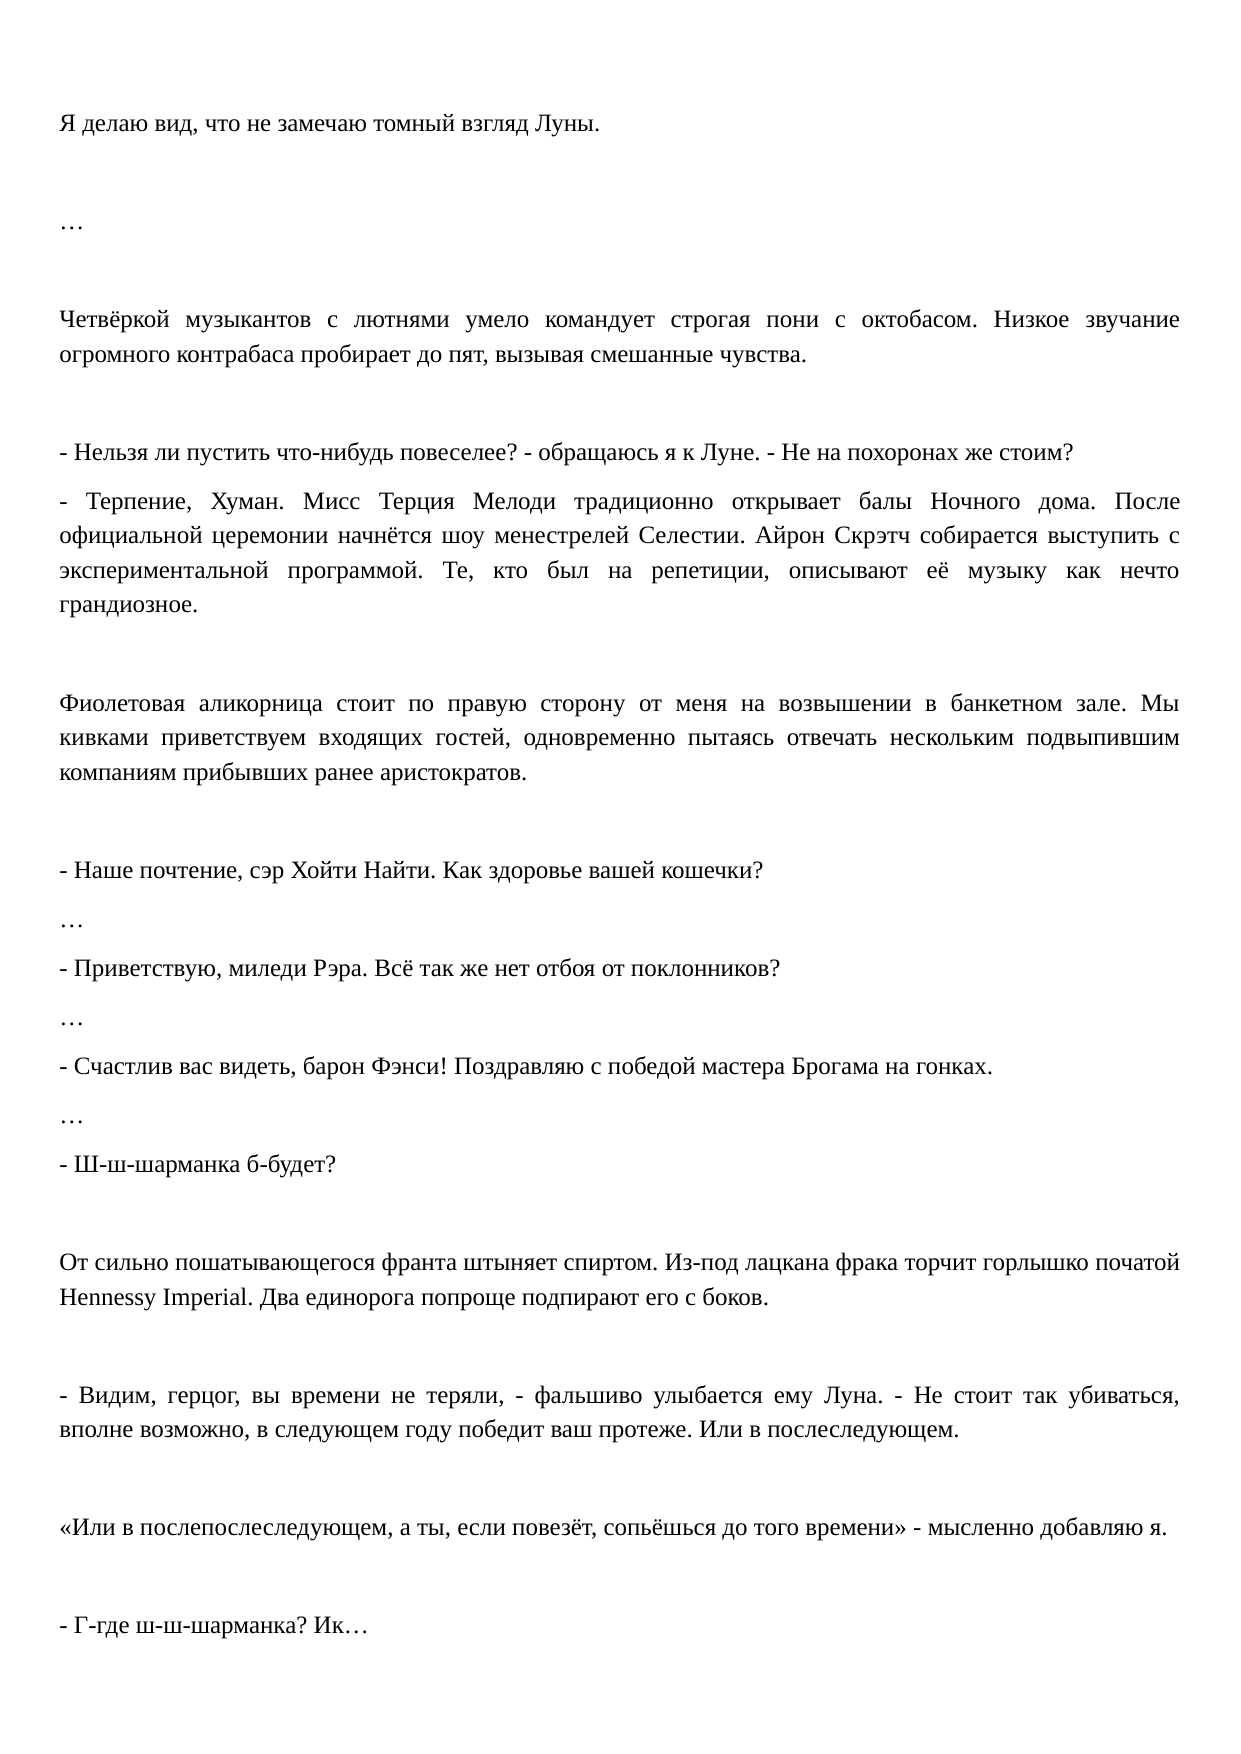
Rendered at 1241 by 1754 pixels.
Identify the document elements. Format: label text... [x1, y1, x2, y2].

text … [59, 1002, 1181, 1031]
text - Терпение, Хуман. Мисс Терция Мелоди традиционно открывает балы Ночного дома. После официальной церемонии начнётся шоу менестрелей Селестии. Айрон Скрэтч собирается выступить с экспериментальной программой. Те, кто был на репетиции, описывают её музыку как нечто грандиозное. [59, 486, 1181, 618]
text Я делаю вид, что не замечаю томный взгляд Луны. [59, 108, 1181, 137]
text - Нельзя ли пустить что-нибудь повеселее? - обращаюсь я к Луне. - Не на похоронах же стоим? [59, 437, 1181, 466]
text - Приветствую, миледи Рэра. Всё так же нет отбоя от поклонников? [59, 953, 1181, 982]
text От сильно пошатывающегося франта штыняет спиртом. Из-под лацкана фрака торчит горлышко початой Hennessy Imperial. Два единорога попроще подпирают его с боков. [59, 1247, 1181, 1310]
text - Счастлив вас видеть, барон Фэнси! Поздравляю с победой мастера Брогама на гонках. [59, 1051, 1181, 1080]
text - Наше почтение, сэр Хойти Найти. Как здоровье вашей кошечки? [59, 855, 1181, 883]
text Четвёркой музыкантов с лютнями умело командует строгая пони с октобасом. Низкое звучание огромного контрабаса пробирает до пят, вызывая смешанные чувства. [59, 304, 1181, 368]
text … [59, 1100, 1181, 1129]
text Фиолетовая аликорница стоит по правую сторону от меня на возвышении в банкетном зале. Мы кивками приветствуем входящих гостей, одновременно пытаясь отвечать нескольким подвыпившим компаниям прибывших ранее аристократов. [59, 688, 1181, 785]
text - Видим, герцог, вы времени не теряли, - фальшиво улыбается ему Луна. - Не стоит так убиваться, вполне возможно, в следующем году победит ваш протеже. Или в послеследующем. [59, 1380, 1181, 1443]
text … [59, 904, 1181, 932]
text - Ш-ш-шарманка б-будет? [59, 1149, 1181, 1178]
text - Г-где ш-ш-шарманка? Ик… [59, 1611, 1181, 1639]
text … [59, 206, 1181, 235]
text «Или в послепослеследующем, а ты, если повезёт, сопьёшься до того времени» - мысленно добавляю я. [59, 1512, 1181, 1541]
